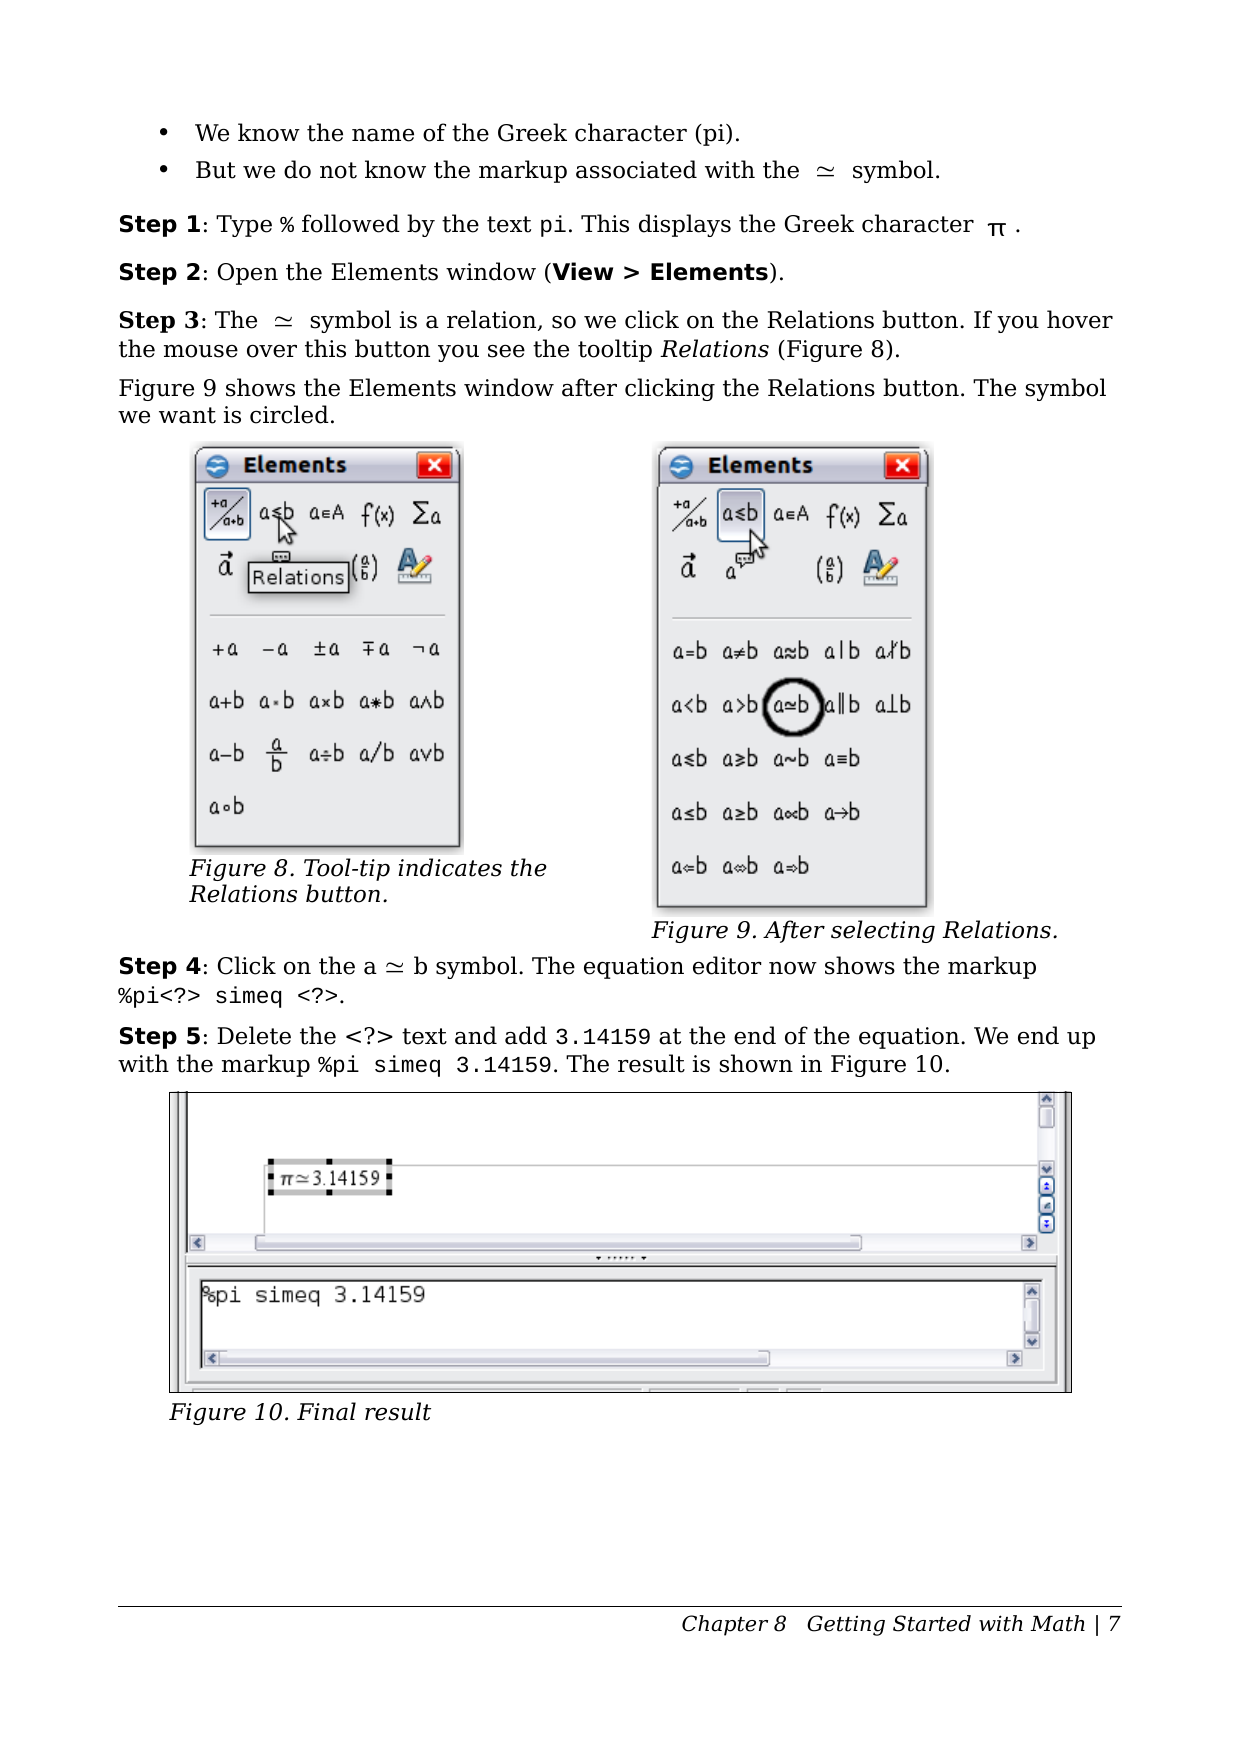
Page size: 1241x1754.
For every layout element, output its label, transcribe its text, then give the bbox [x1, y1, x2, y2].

text Step 3: The symbol is a relation, so we click on the Relations button. If you hover the mouse over this button you see the tooltip Relations (Figure 8). [118, 304, 1122, 363]
text Figure 9 shows the Elements window after clicking the Relations button. The symbol we want is circled. [118, 375, 1122, 429]
text Step 2: Open the Elements window (View > Elements). [118, 259, 1122, 286]
list But we do not know the markup associated with the symbol. [156, 153, 1122, 186]
picture [651, 441, 934, 917]
picture [189, 441, 464, 855]
table_header Figure 8. Tool-tip indicates the Relations button. [189, 441, 652, 950]
picture [170, 1093, 1071, 1392]
text Step 5: Delete the <?> text and add 3.14159 at the end of the equation. We end up with the markup %pi simeq 3.14159. The result is shown in Figure 10. [118, 1023, 1122, 1079]
text Figure 10. Final result [169, 1399, 1071, 1426]
text Step 1: Type % followed by the text pi. This displays the Greek character . [118, 210, 1122, 242]
list We know the name of the Greek character (pi). [156, 118, 1122, 147]
table_header Figure 9. After selecting Relations. [652, 441, 1121, 950]
text Step 4: Click on the ab symbol. The equation editor now shows the markup %pi<?> simeq <?>. [118, 950, 1122, 1011]
